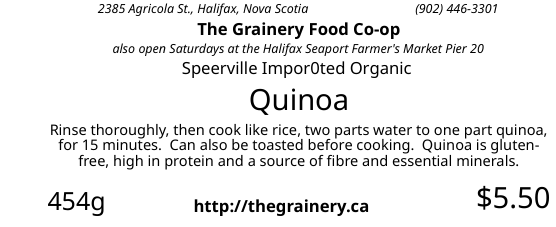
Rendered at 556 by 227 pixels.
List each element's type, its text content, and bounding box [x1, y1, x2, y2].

table_cell Speerville Impor0ted Organic Quinoa Rinse thoroughly, then cook like rice, two parts water to one part quinoa, for 15 minutes. Can also be toasted before cooking. Quinoa is gluten-free, high in protein and a source of fibre and essential minerals. [47, 57, 550, 175]
table_cell 454g [47, 175, 147, 217]
table_header 2385 Agricola St., Halifax, Nova Scotia (902) 446-3301 The Grainery Food Co-op also open Saturdays at the Halifax Seaport Farmer's Market Pier 20 [47, 0, 550, 57]
table_cell http://thegrainery.ca [147, 175, 415, 217]
table_cell $5.50 [415, 175, 550, 217]
